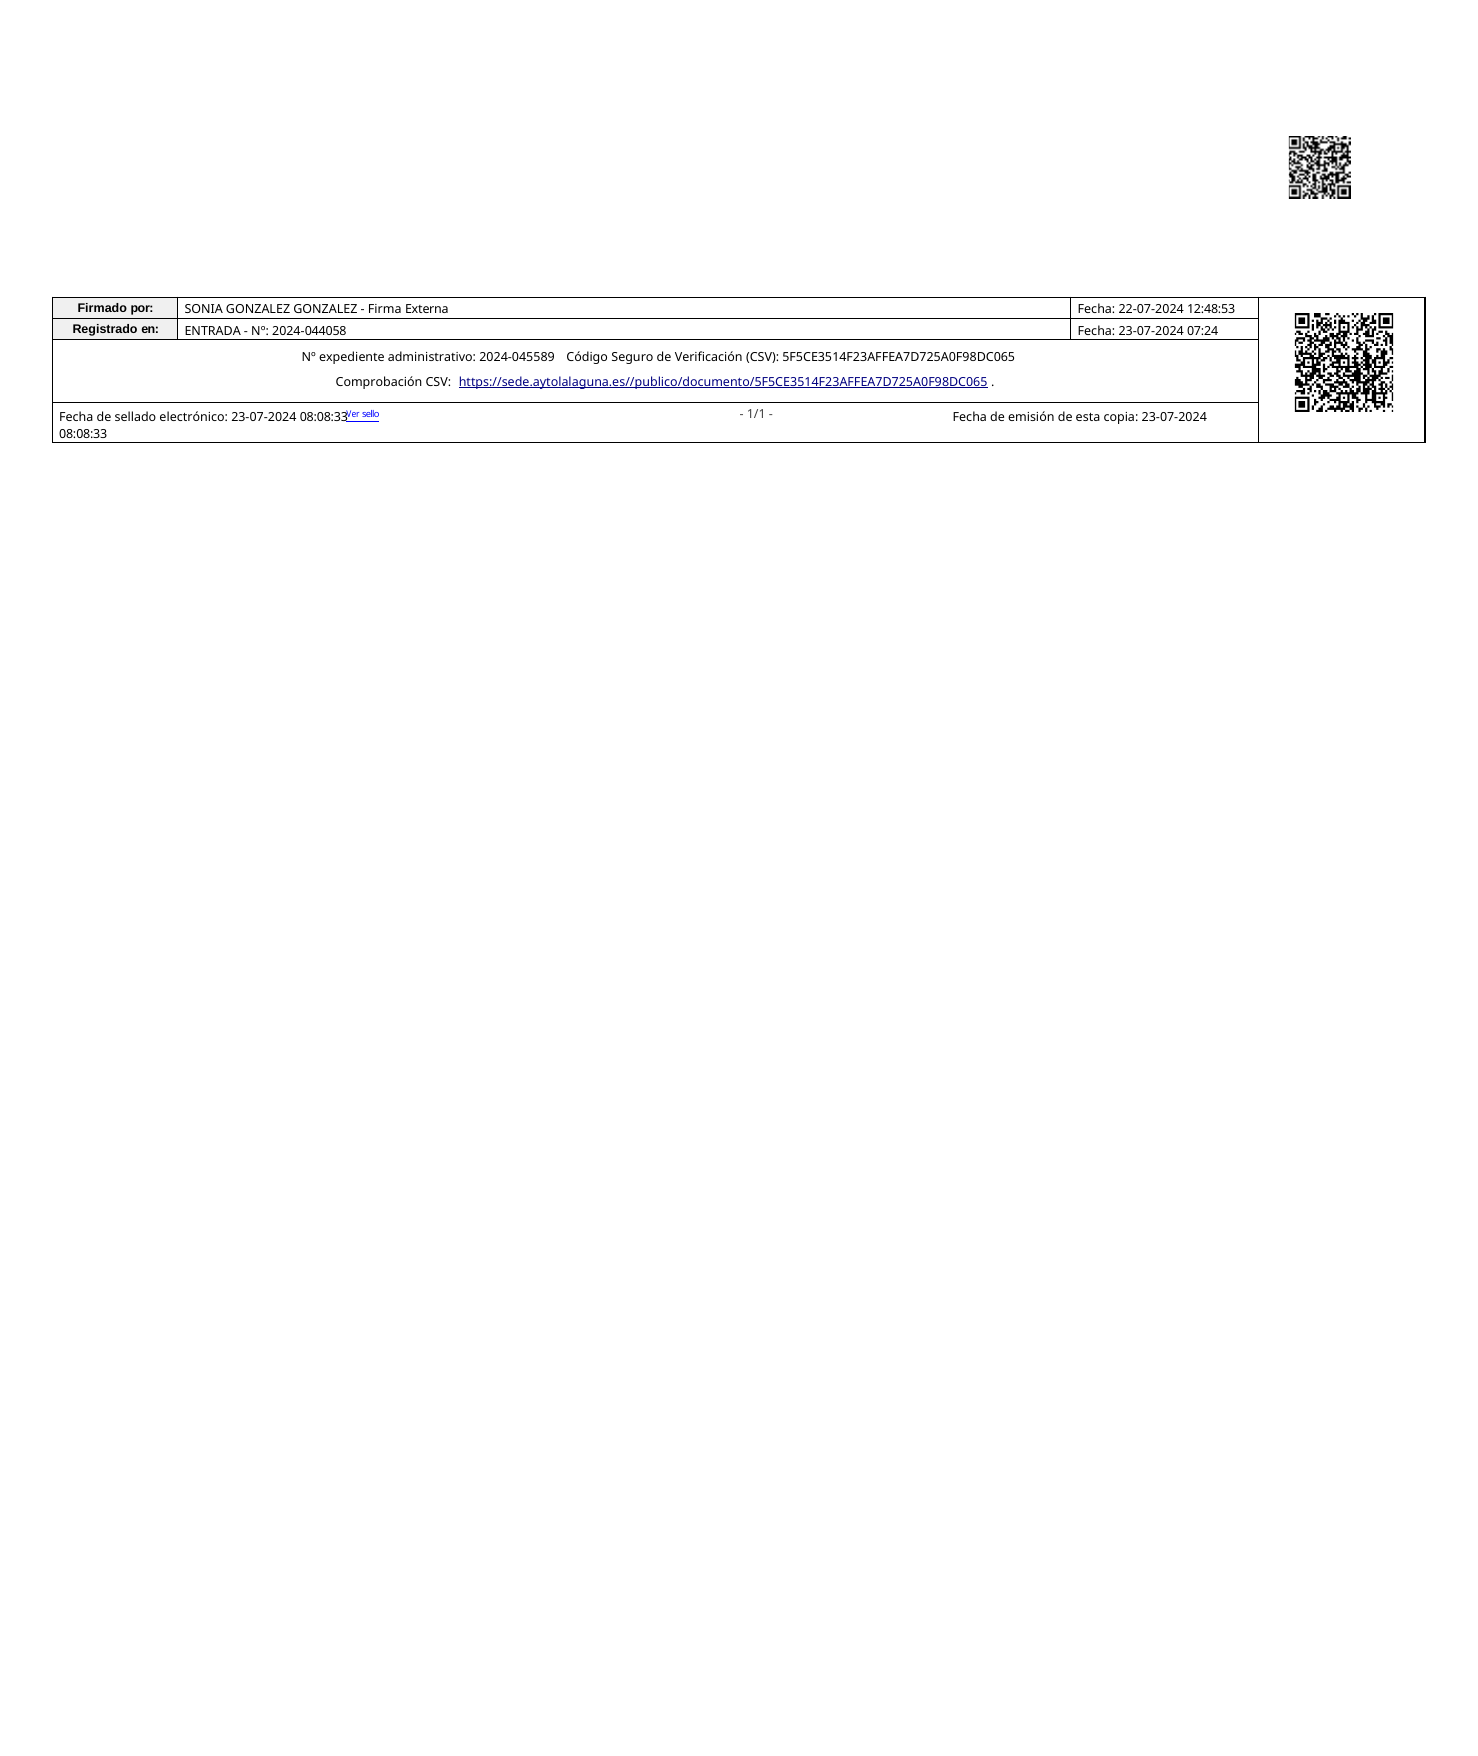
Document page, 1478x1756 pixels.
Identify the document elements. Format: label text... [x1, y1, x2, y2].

table_header SONIA GONZALEZ GONZALEZ - Firma Externa [178, 298, 1070, 318]
table_header Fecha: 22-07-2024 12:48:53 [1071, 298, 1258, 318]
table_cell Fecha: 23-07-2024 07:24 [1071, 319, 1258, 339]
table_cell Fecha de sellado electrónico: 23-07-2024 08:08:33 - 1/1 - Fecha de emisión de esta copia: 23-07-2024 08:08:33 [53, 403, 1258, 442]
table_cell Registrado en: [53, 319, 177, 339]
table_cell Nº expediente administrativo: 2024-045589 Código Seguro de Verificación (CSV): 5F5CE3514F23AFFEA7D725A0F98DC065 Comprobación CSV: https://sede.aytolalaguna.es//publico/documento/5F5CE3514F23AFFEA7D725A0F98DC065 . [53, 340, 1258, 402]
table_cell ENTRADA - Nº: 2024-044058 [178, 319, 1070, 339]
table_header Firmado por: [53, 298, 177, 318]
table_header [1259, 298, 1424, 442]
